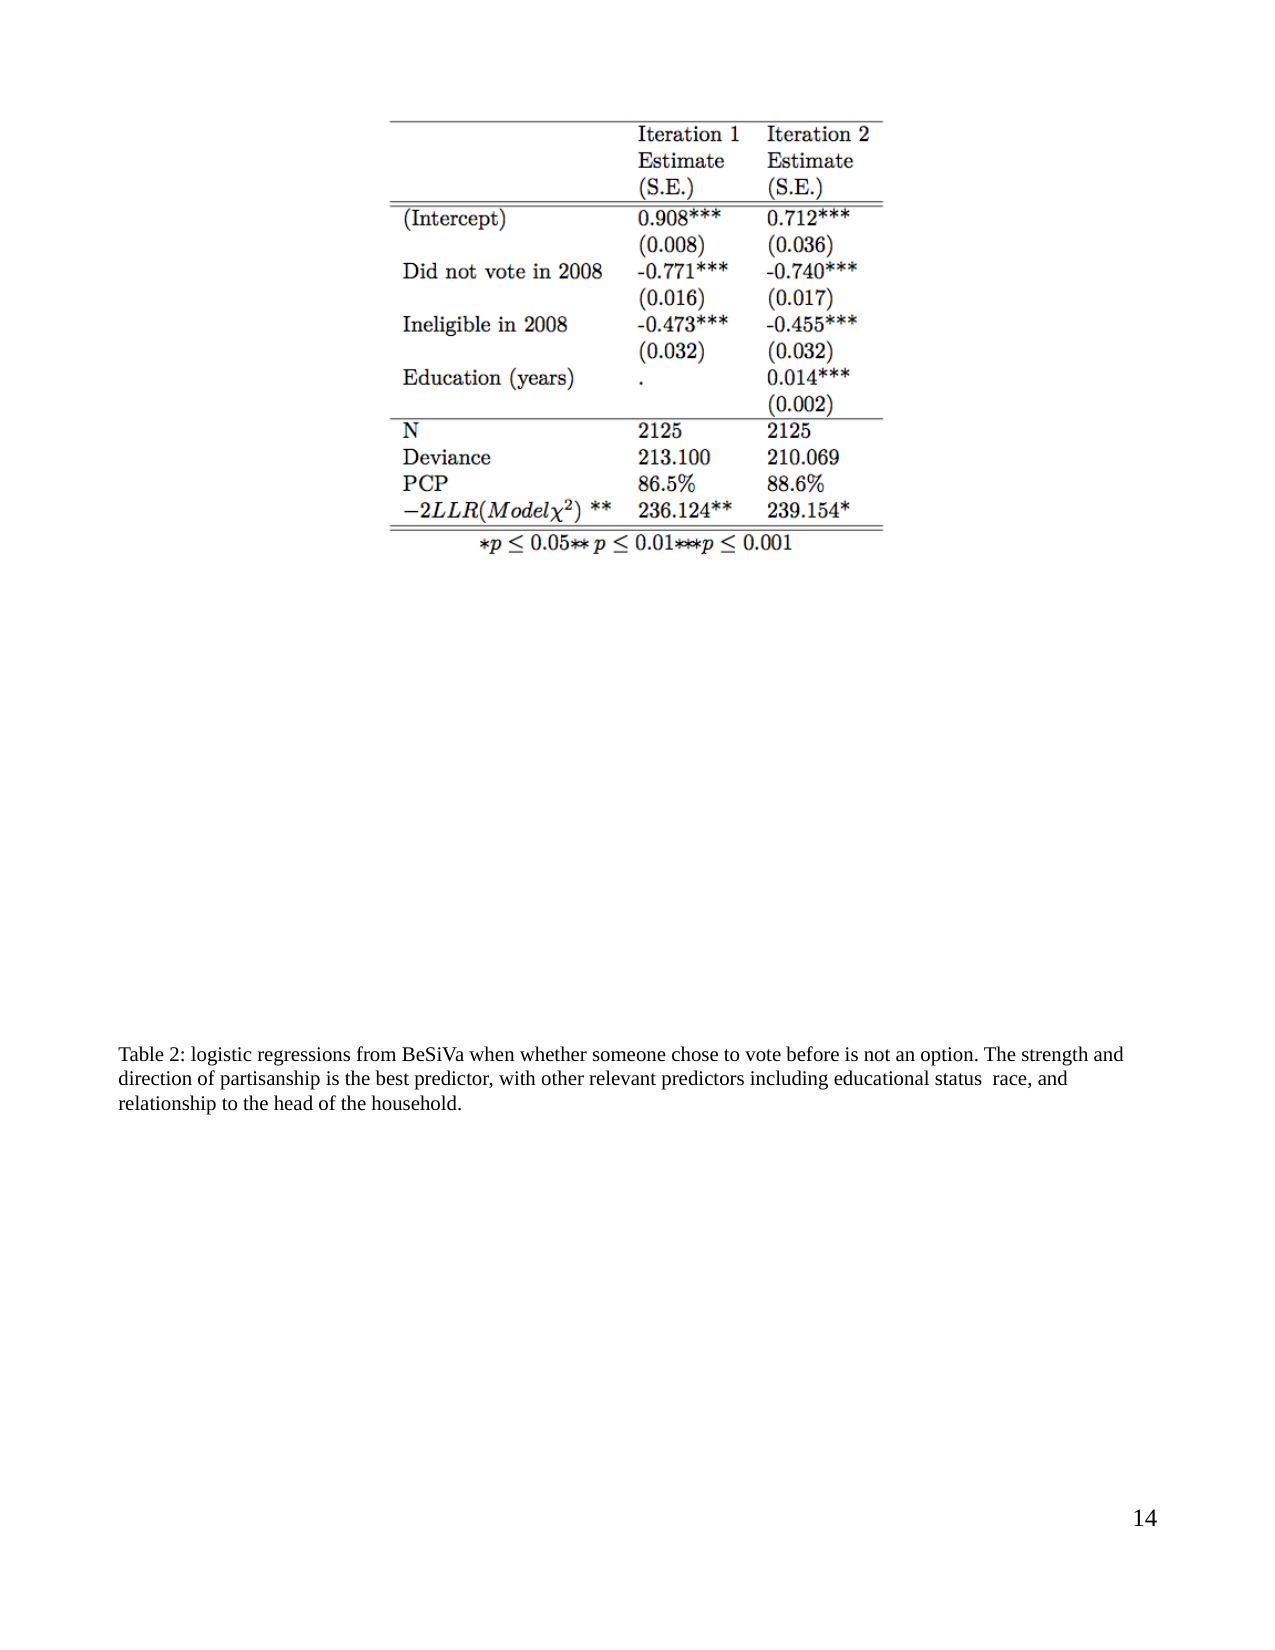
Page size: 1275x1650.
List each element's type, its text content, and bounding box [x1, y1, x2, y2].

text Table 2: logistic regressions from BeSiVa when whether someone chose to vote before is not an option. The strength and direction of partisanship is the best predictor, with other relevant predictors including educational status race, and relationship to the head of the household. [118, 1042, 1157, 1114]
picture [385, 118, 890, 563]
